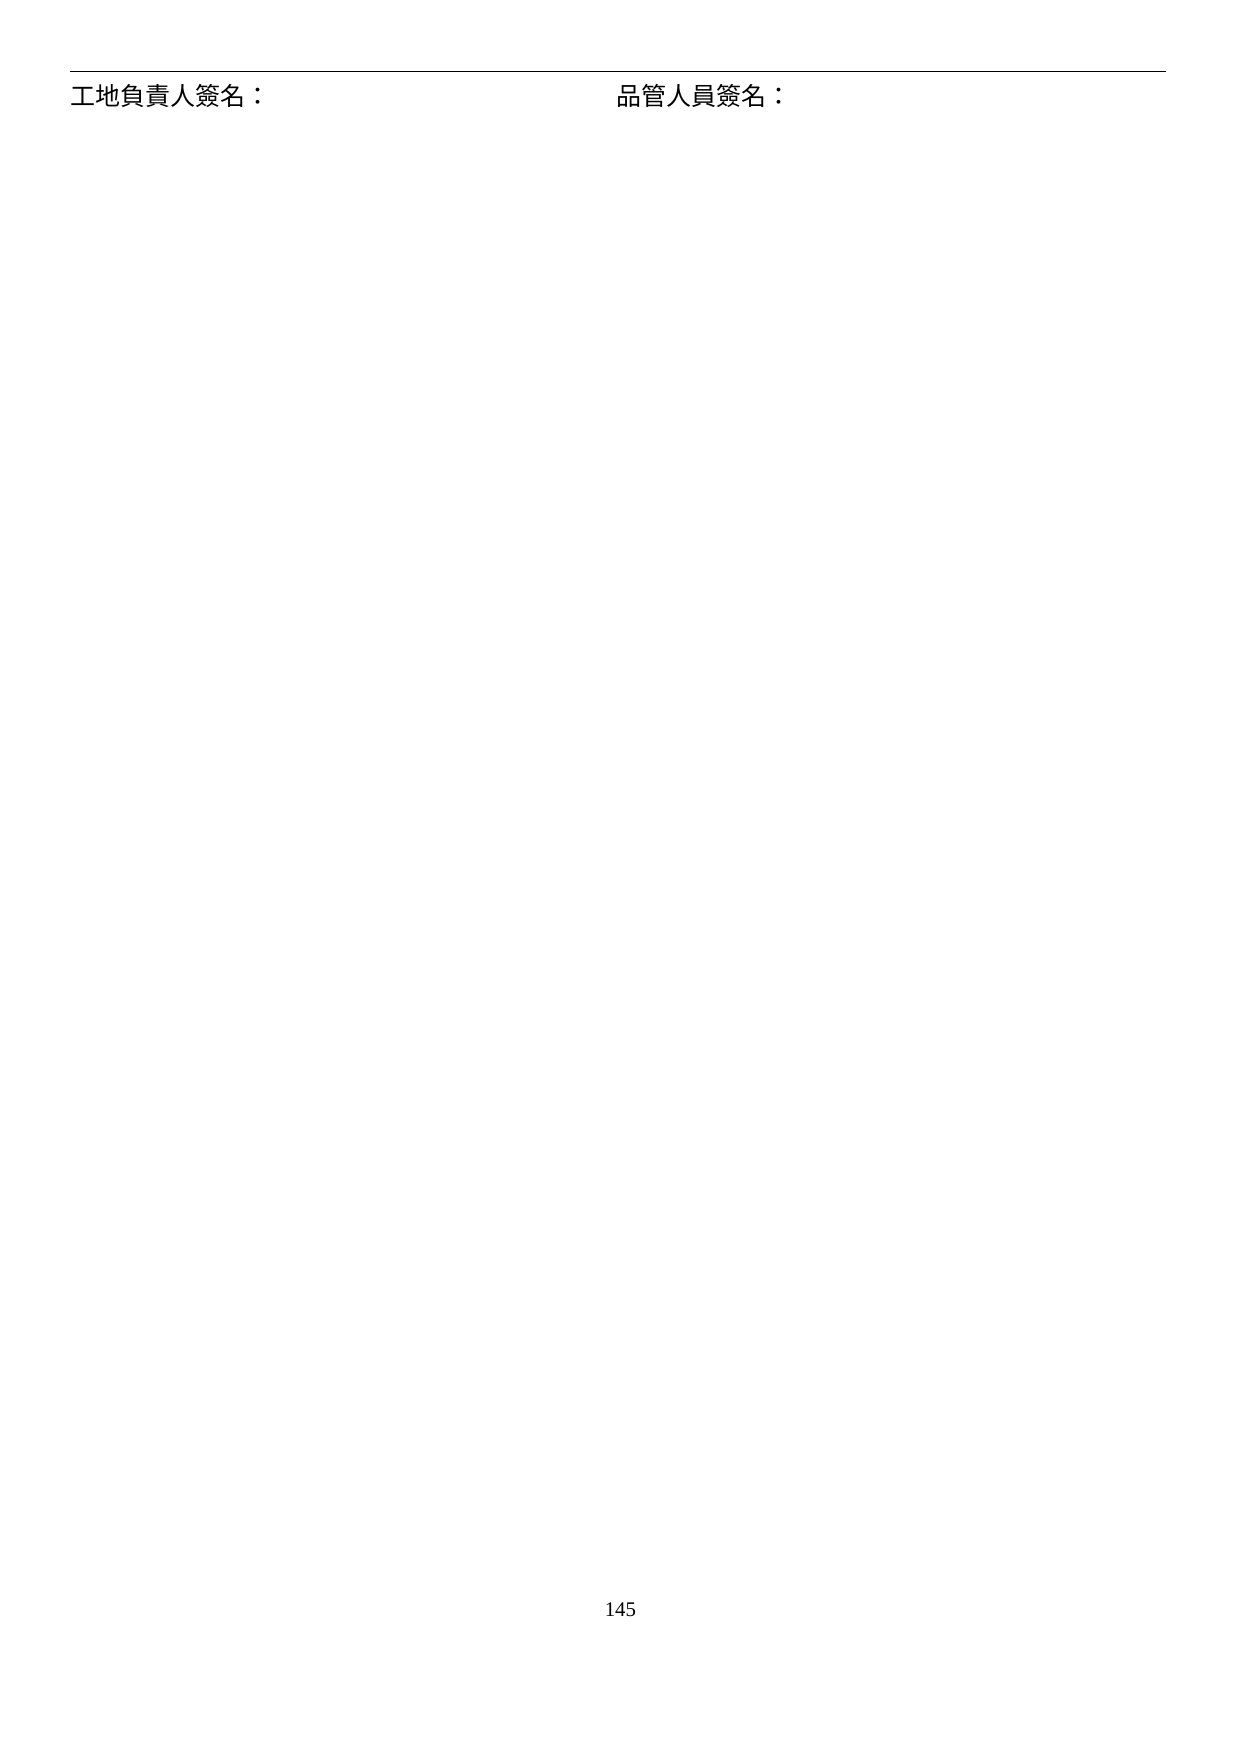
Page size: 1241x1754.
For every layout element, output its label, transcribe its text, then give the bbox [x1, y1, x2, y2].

table_cell [1166, 71, 1172, 117]
table_cell 品管人員簽名： [616, 72, 1166, 117]
table_cell 工地負責人簽名： [70, 72, 616, 117]
